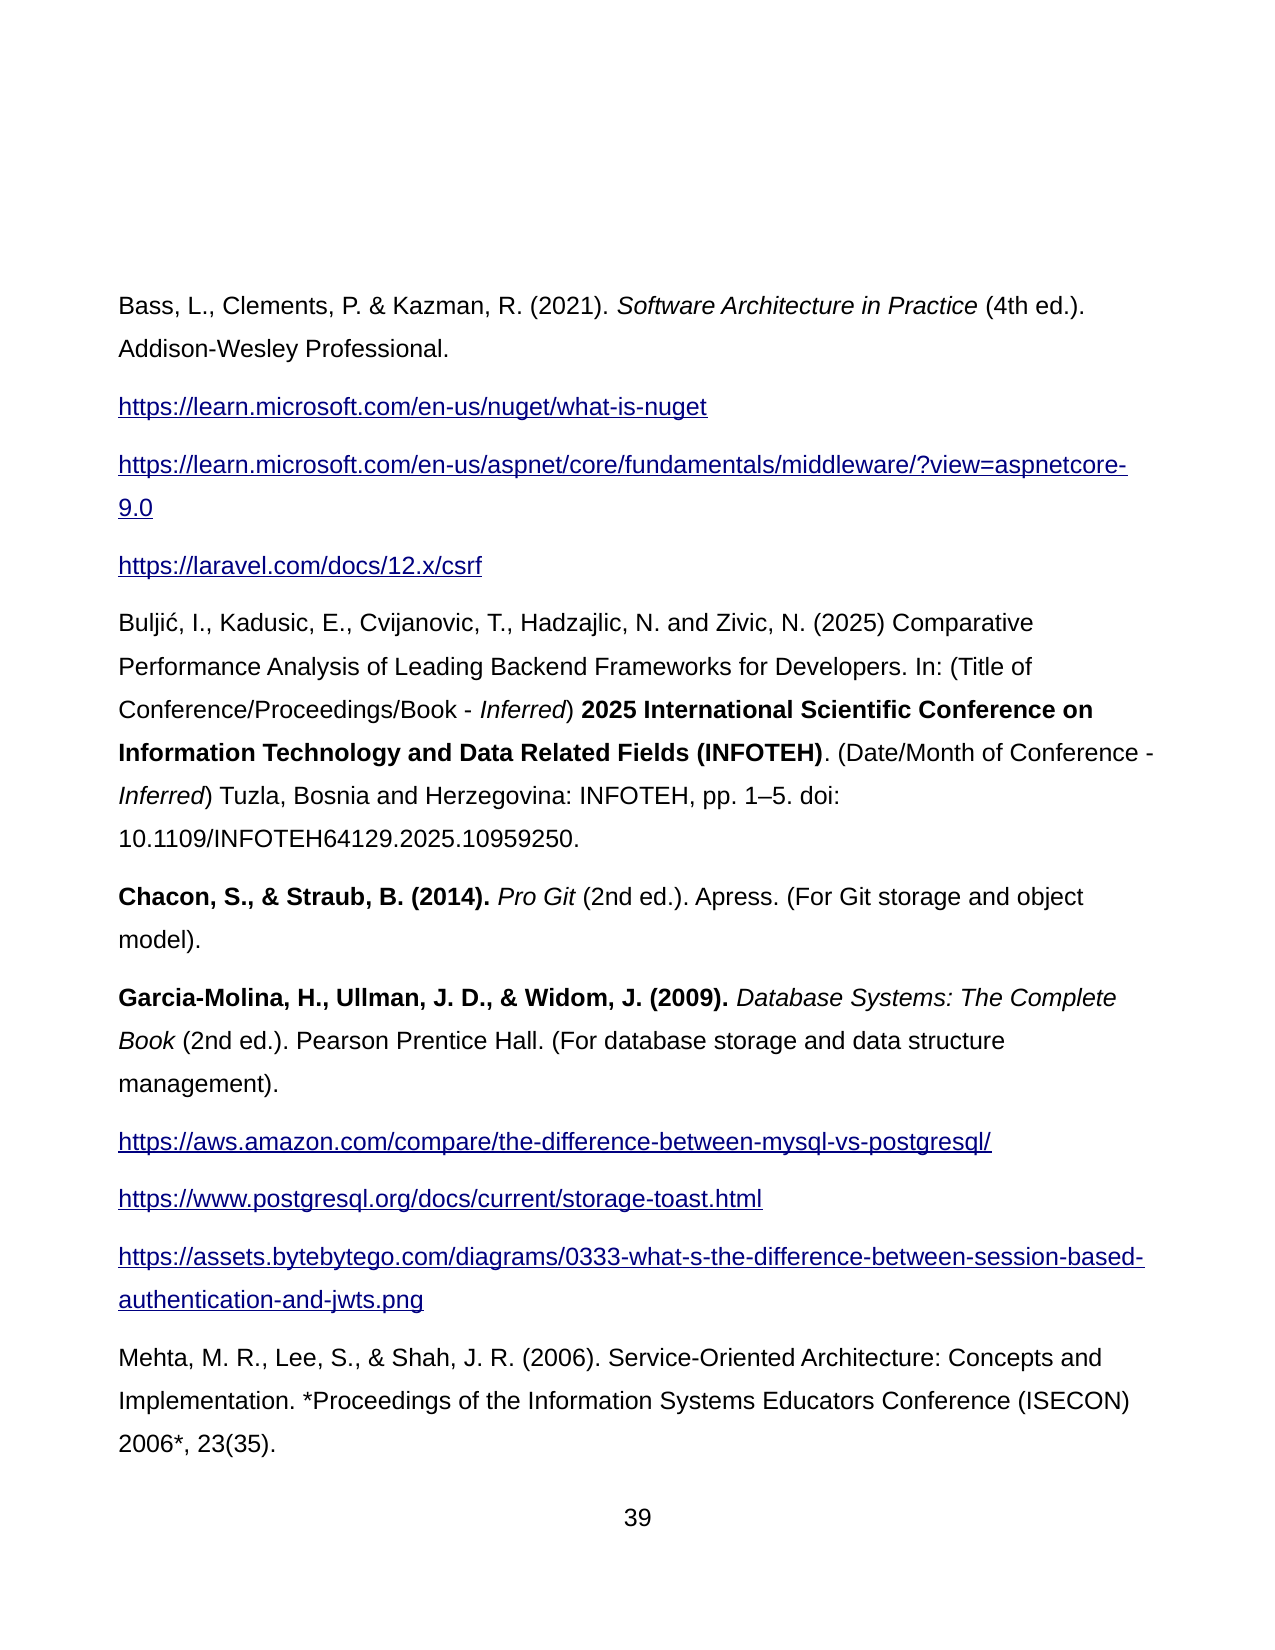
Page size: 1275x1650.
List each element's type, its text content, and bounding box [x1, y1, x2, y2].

text Buljić, I., Kadusic, E., Cvijanovic, T., Hadzajlic, N. and Zivic, N. (2025) Comparative Performance Analysis of Leading Backend Frameworks for Developers. In: (Title of Conference/Proceedings/Book - Inferred) 2025 International Scientific Conference on Information Technology and Data Related Fields (INFOTEH). (Date/Month of Conference - Inferred) Tuzla, Bosnia and Herzegovina: INFOTEH, pp. 1–5. doi: 10.1109/INFOTEH64129.2025.10959250. [118, 608, 1157, 853]
text Chacon, S., & Straub, B. (2014). Pro Git (2nd ed.). Apress. (For Git storage and object model). [118, 882, 1157, 953]
text https://assets.bytebytego.com/diagrams/0333-what-s-the-difference-between-session-based-authentication-and-jwts.png [118, 1242, 1157, 1314]
text Garcia-Molina, H., Ullman, J. D., & Widom, J. (2009). Database Systems: The Complete Book (2nd ed.). Pearson Prentice Hall. (For database storage and data structure management). [118, 982, 1157, 1097]
text https://learn.microsoft.com/en-us/aspnet/core/fundamentals/middleware/?view=aspnetcore-9.0 [118, 450, 1157, 522]
text https://laravel.com/docs/12.x/csrf [118, 551, 1157, 579]
text Mehta, M. R., Lee, S., & Shah, J. R. (2006). Service-Oriented Architecture: Concepts and Implementation. *Proceedings of the Information Systems Educators Conference (ISECON) 2006*, 23(35). [118, 1343, 1157, 1458]
text https://www.postgresql.org/docs/current/storage-toast.html [118, 1184, 1157, 1213]
text https://learn.microsoft.com/en-us/nuget/what-is-nuget [118, 392, 1157, 421]
text Bass, L., Clements, P. & Kazman, R. (2021). Software Architecture in Practice (4th ed.). Addison-Wesley Professional. [118, 291, 1157, 363]
text https://aws.amazon.com/compare/the-difference-between-mysql-vs-postgresql/ [118, 1126, 1157, 1155]
